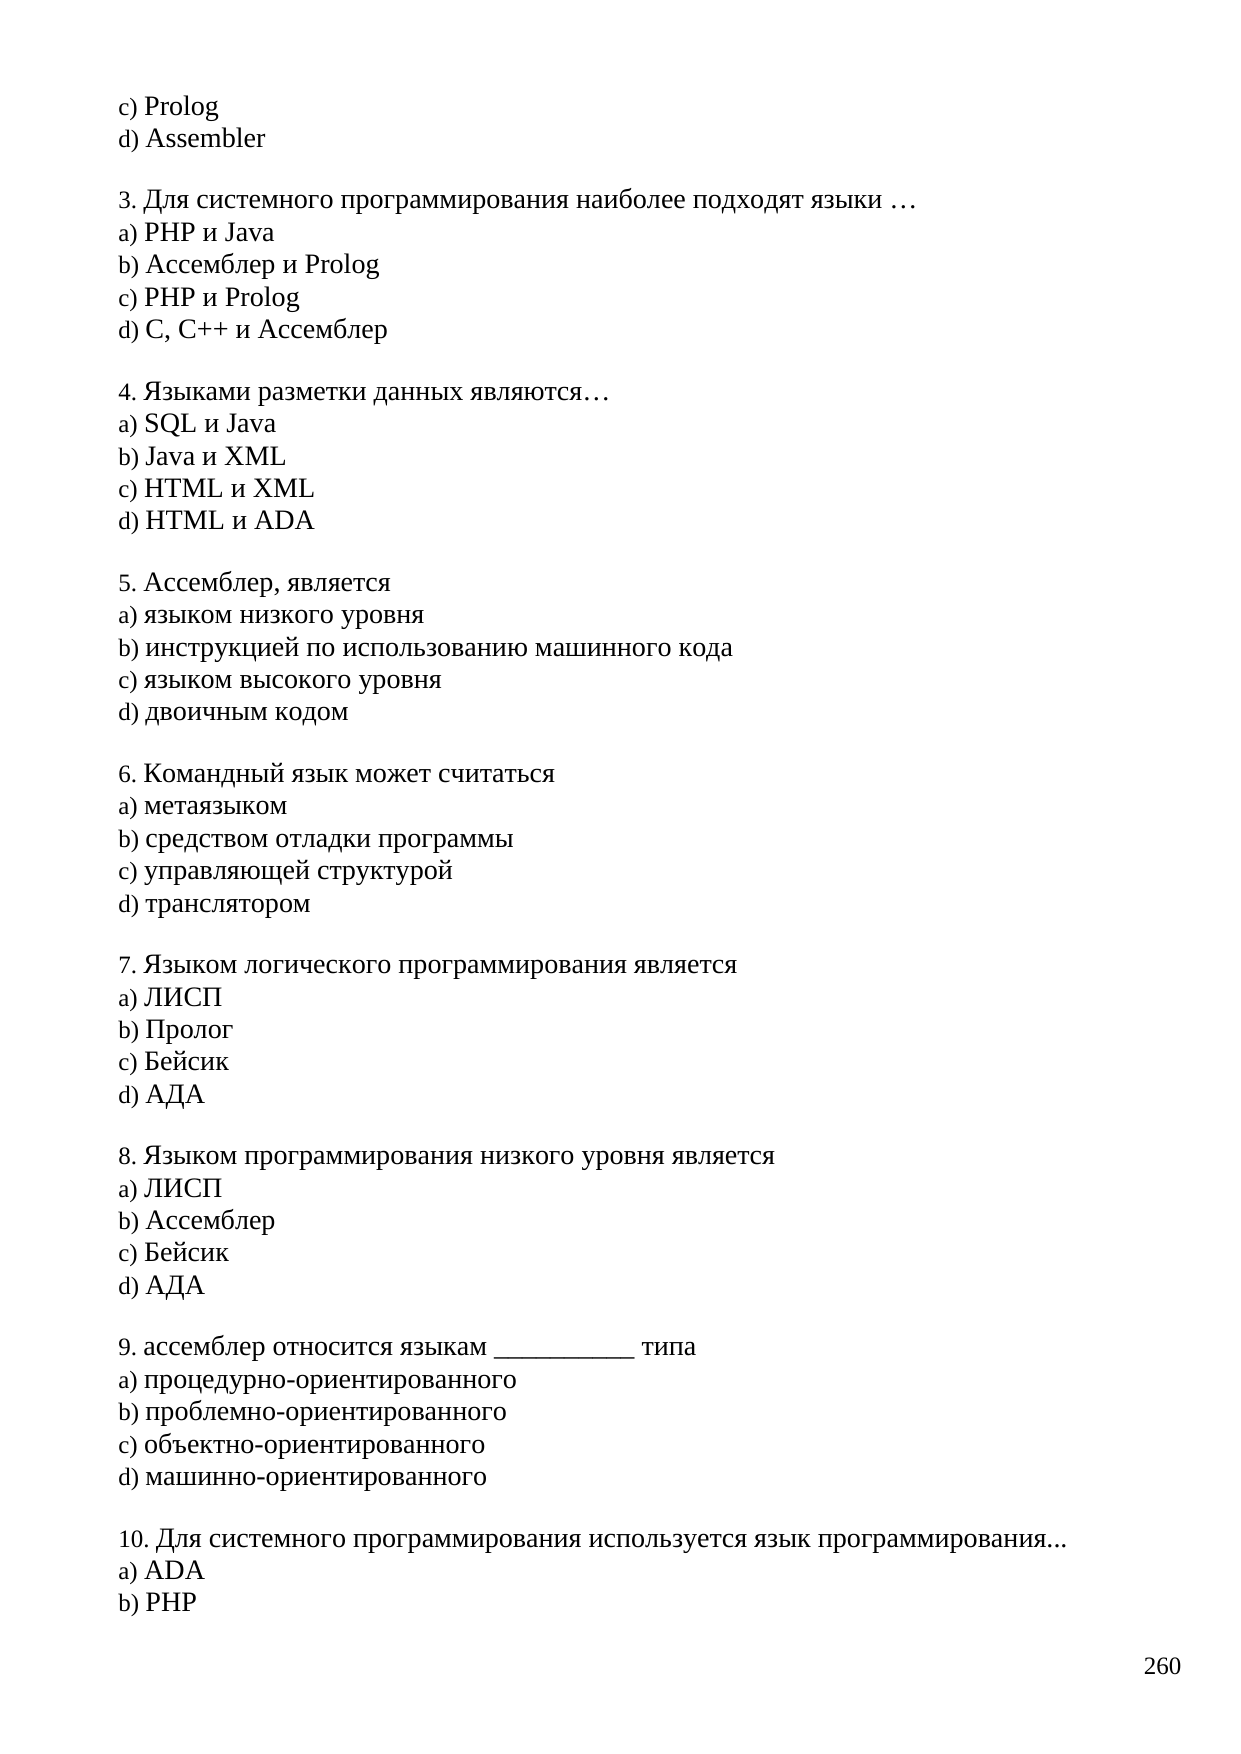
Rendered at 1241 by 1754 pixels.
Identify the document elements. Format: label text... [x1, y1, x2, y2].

text 10. Для системного программирования используется язык программирования... a) ADA b) PHP [118, 1521, 1181, 1618]
text 7. Языком логического программирования является a) ЛИСП b) Пролог c) Бейсик d) АДА [118, 947, 1181, 1109]
text 6. Командный язык может считаться a) метаязыком b) средством отладки программы c) управляющей структурой d) транслятором [118, 756, 1181, 918]
text 8. Языком программирования низкого уровня является a) ЛИСП b) Ассемблер c) Бейсик d) АДА [118, 1138, 1181, 1300]
text 9. ассемблер относится языкам __________ типа a) процедурно-ориентированного b) проблемно-ориентированного c) объектно-ориентированного d) машинно-ориентированного [118, 1329, 1181, 1491]
text 5. Ассемблер, является a) языком низкого уровня b) инструкцией по использованию машинного кода c) языком высокого уровня d) двоичным кодом [118, 565, 1181, 727]
text c) Prolog d) Assembler [118, 89, 1181, 153]
text 3. Для системного программирования наиболее подходят языки … a) PHP и Java b) Ассемблер и Prolog c) PHP и Prolog d) C, C++ и Ассемблер [118, 183, 1181, 344]
text 4. Языками разметки данных являются… a) SQL и Java b) Java и XML c) HTML и XML d) HTML и ADA [118, 374, 1181, 536]
